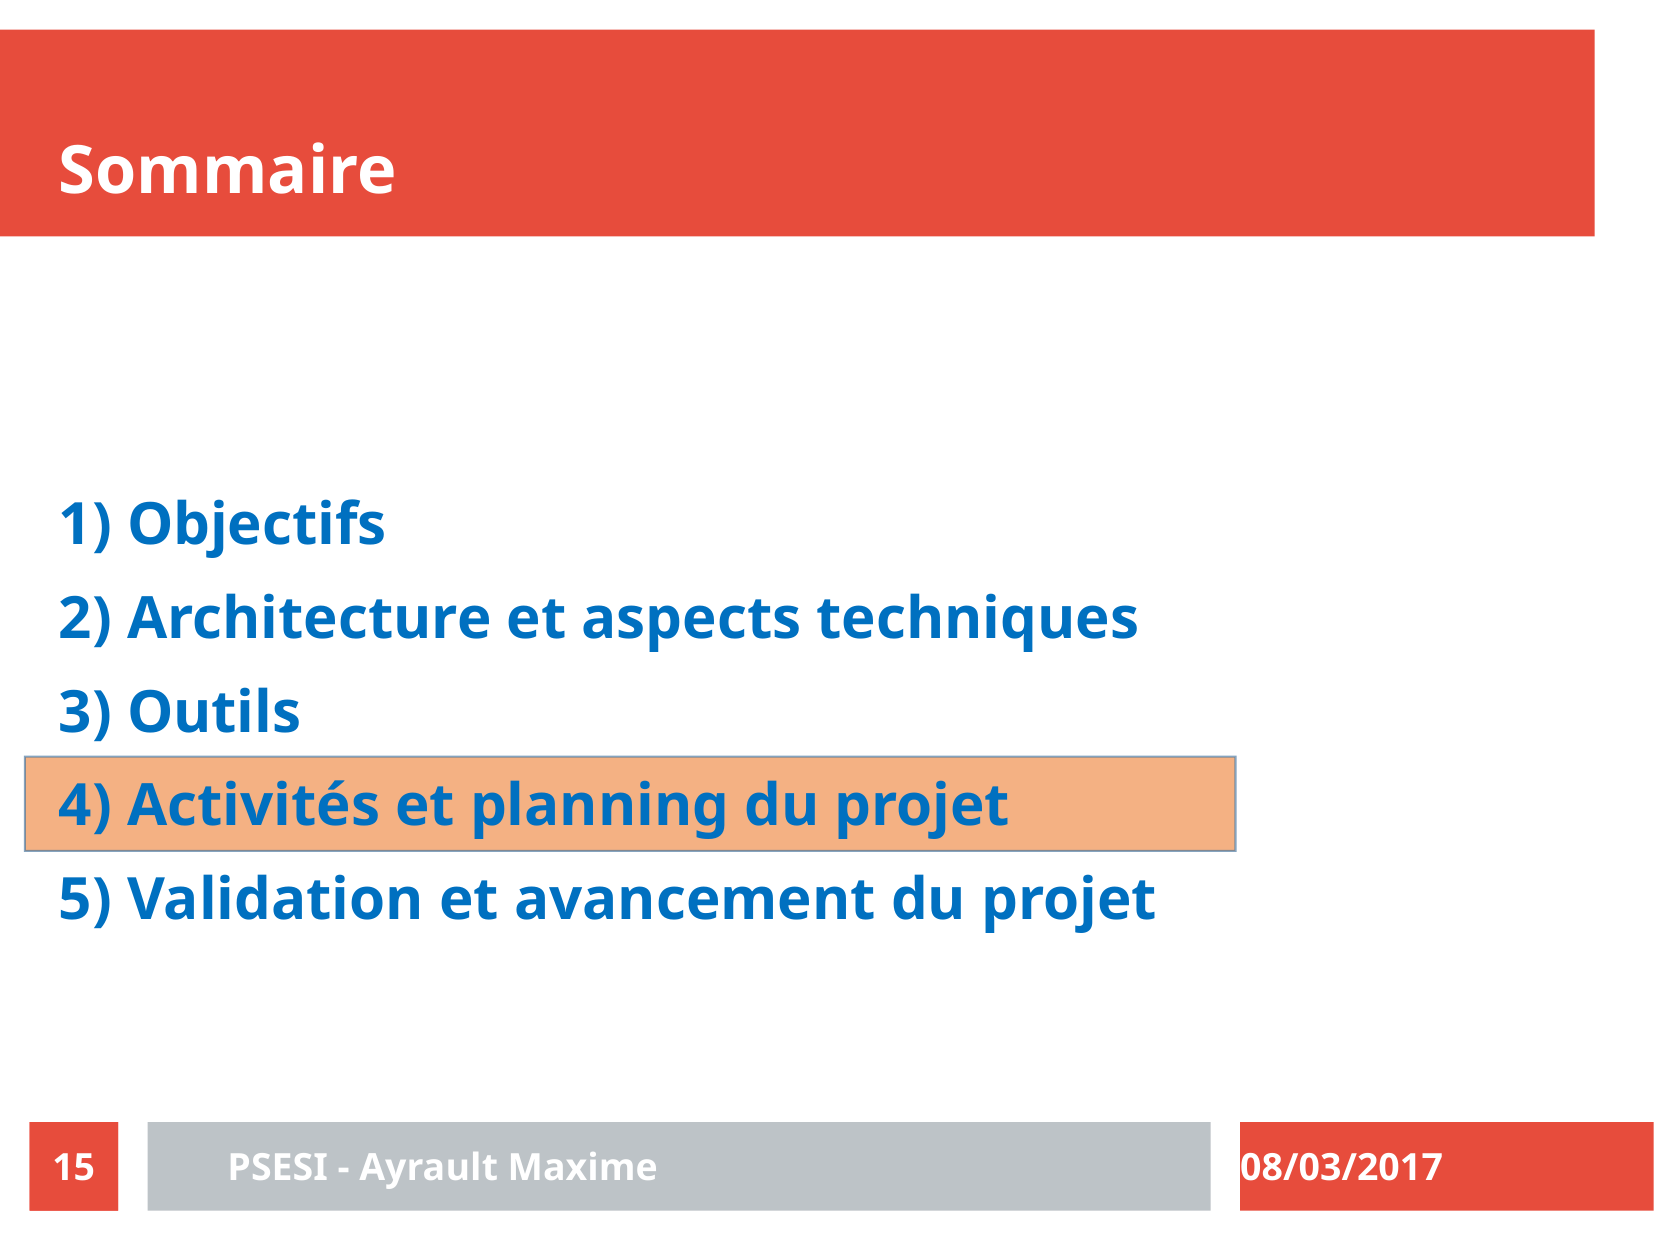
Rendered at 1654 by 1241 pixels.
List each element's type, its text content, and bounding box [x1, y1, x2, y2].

title Sommaire [59, 59, 1595, 207]
text_box PSESI - Ayrault Maxime [177, 1122, 709, 1211]
text_box [25, 757, 59, 851]
list 1) Objectifs 2) Architecture et aspects techniques 3) Outils 4) Activités et planning du projet 5) Validation et avancement du projet [59, 324, 1565, 1093]
text_box 08/03/2017 [1240, 1122, 1625, 1211]
text_box [29, 1122, 119, 1211]
